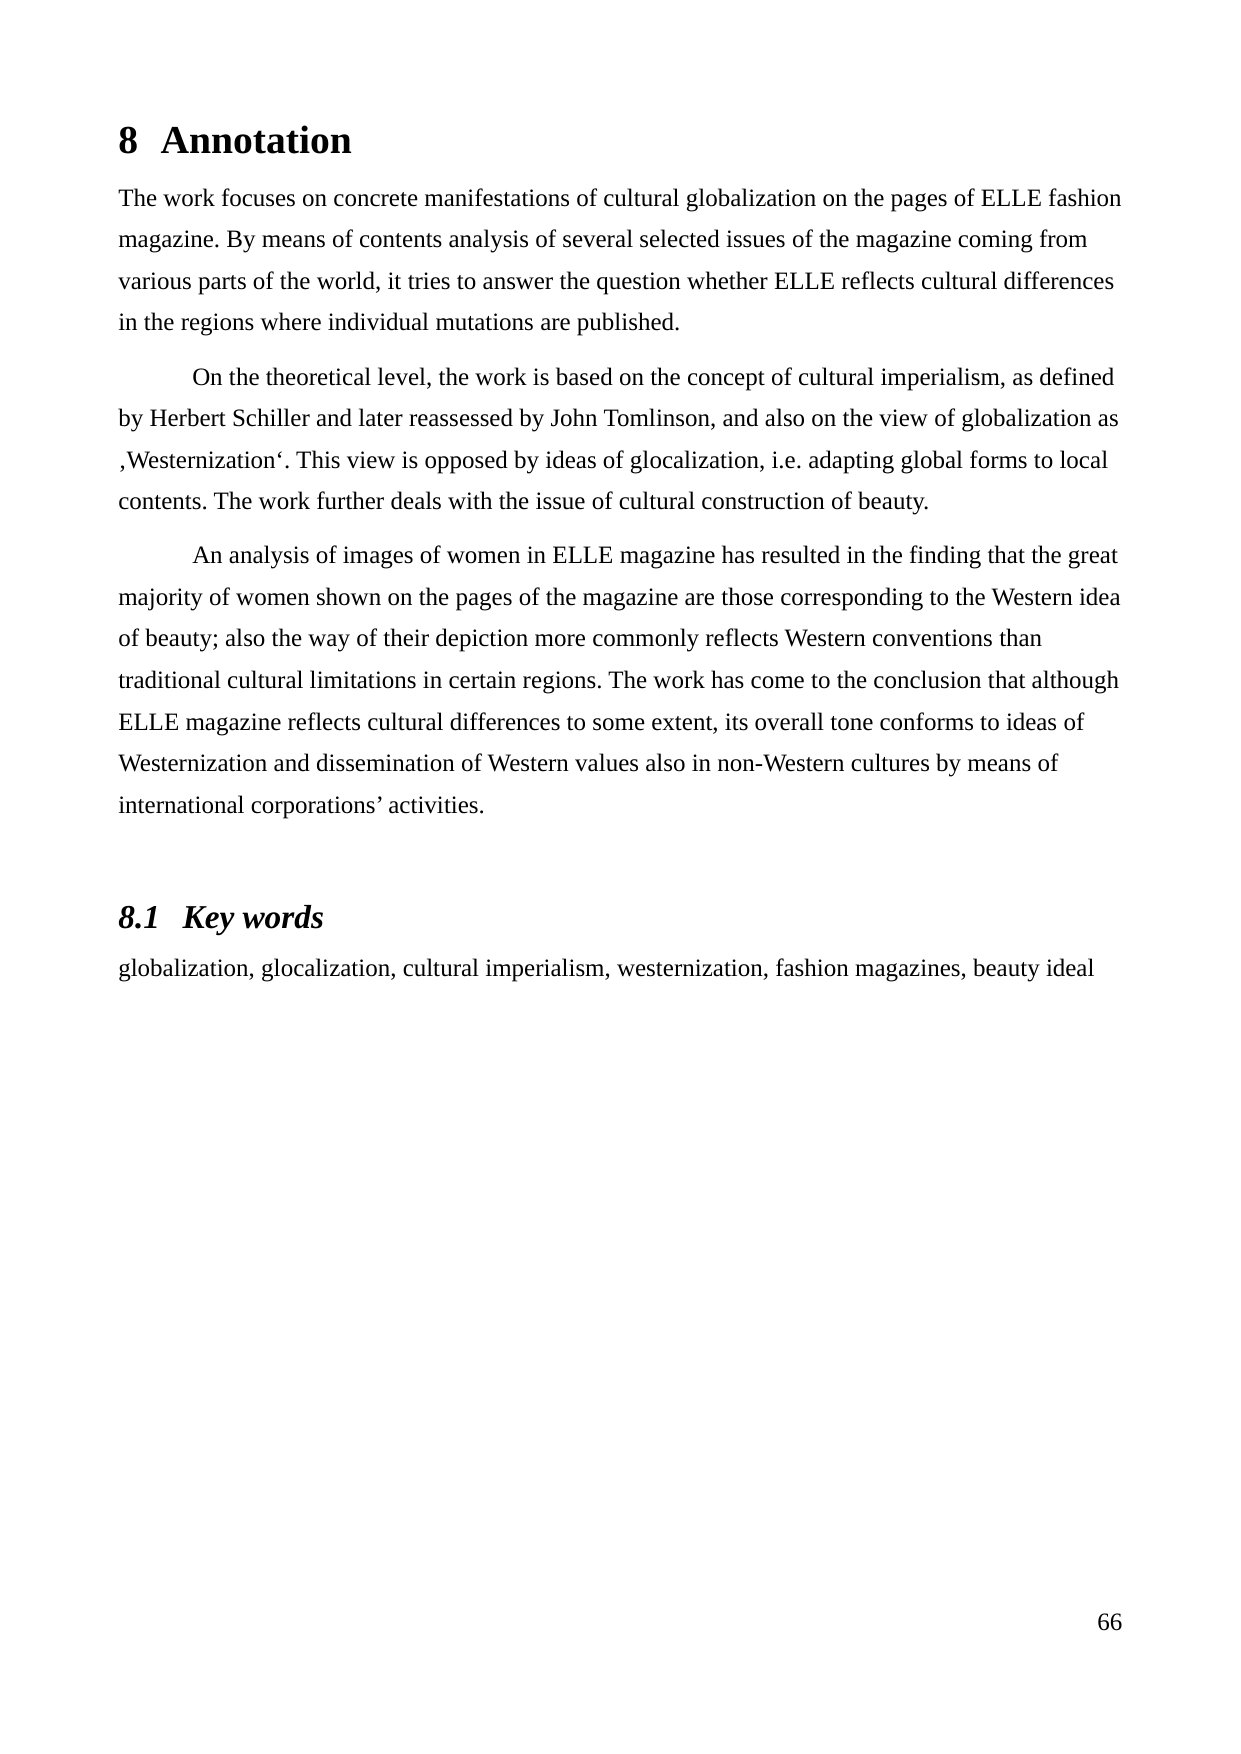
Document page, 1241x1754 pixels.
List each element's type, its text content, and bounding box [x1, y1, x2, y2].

subtitle Key words [118, 899, 1122, 936]
text The work focuses on concrete manifestations of cultural globalization on the pages of ELLE fashion magazine. By means of contents analysis of several selected issues of the magazine coming from various parts of the world, it tries to answer the question whether ELLE reflects cultural differences in the regions where individual mutations are published. [118, 184, 1122, 336]
text globalization, glocalization, cultural imperialism, westernization, fashion magazines, beauty ideal [118, 954, 1122, 982]
subtitle Annotation [118, 118, 1122, 162]
text On the theoretical level, the work is based on the concept of cultural imperialism, as defined by Herbert Schiller and later reassessed by John Tomlinson, and also on the view of globalization as ‚Westernization‘. This view is opposed by ideas of glocalization, i.e. adapting global forms to local contents. The work further deals with the issue of cultural construction of beauty. [118, 363, 1122, 515]
text An analysis of images of women in ELLE magazine has resulted in the finding that the great majority of women shown on the pages of the magazine are those corresponding to the Western idea of beauty; also the way of their depiction more commonly reflects Western conventions than traditional cultural limitations in certain regions. The work has come to the conclusion that although ELLE magazine reflects cultural differences to some extent, its overall tone conforms to ideas of Westernization and dissemination of Western values also in non-Western cultures by means of international corporations’ activities. [118, 541, 1122, 818]
